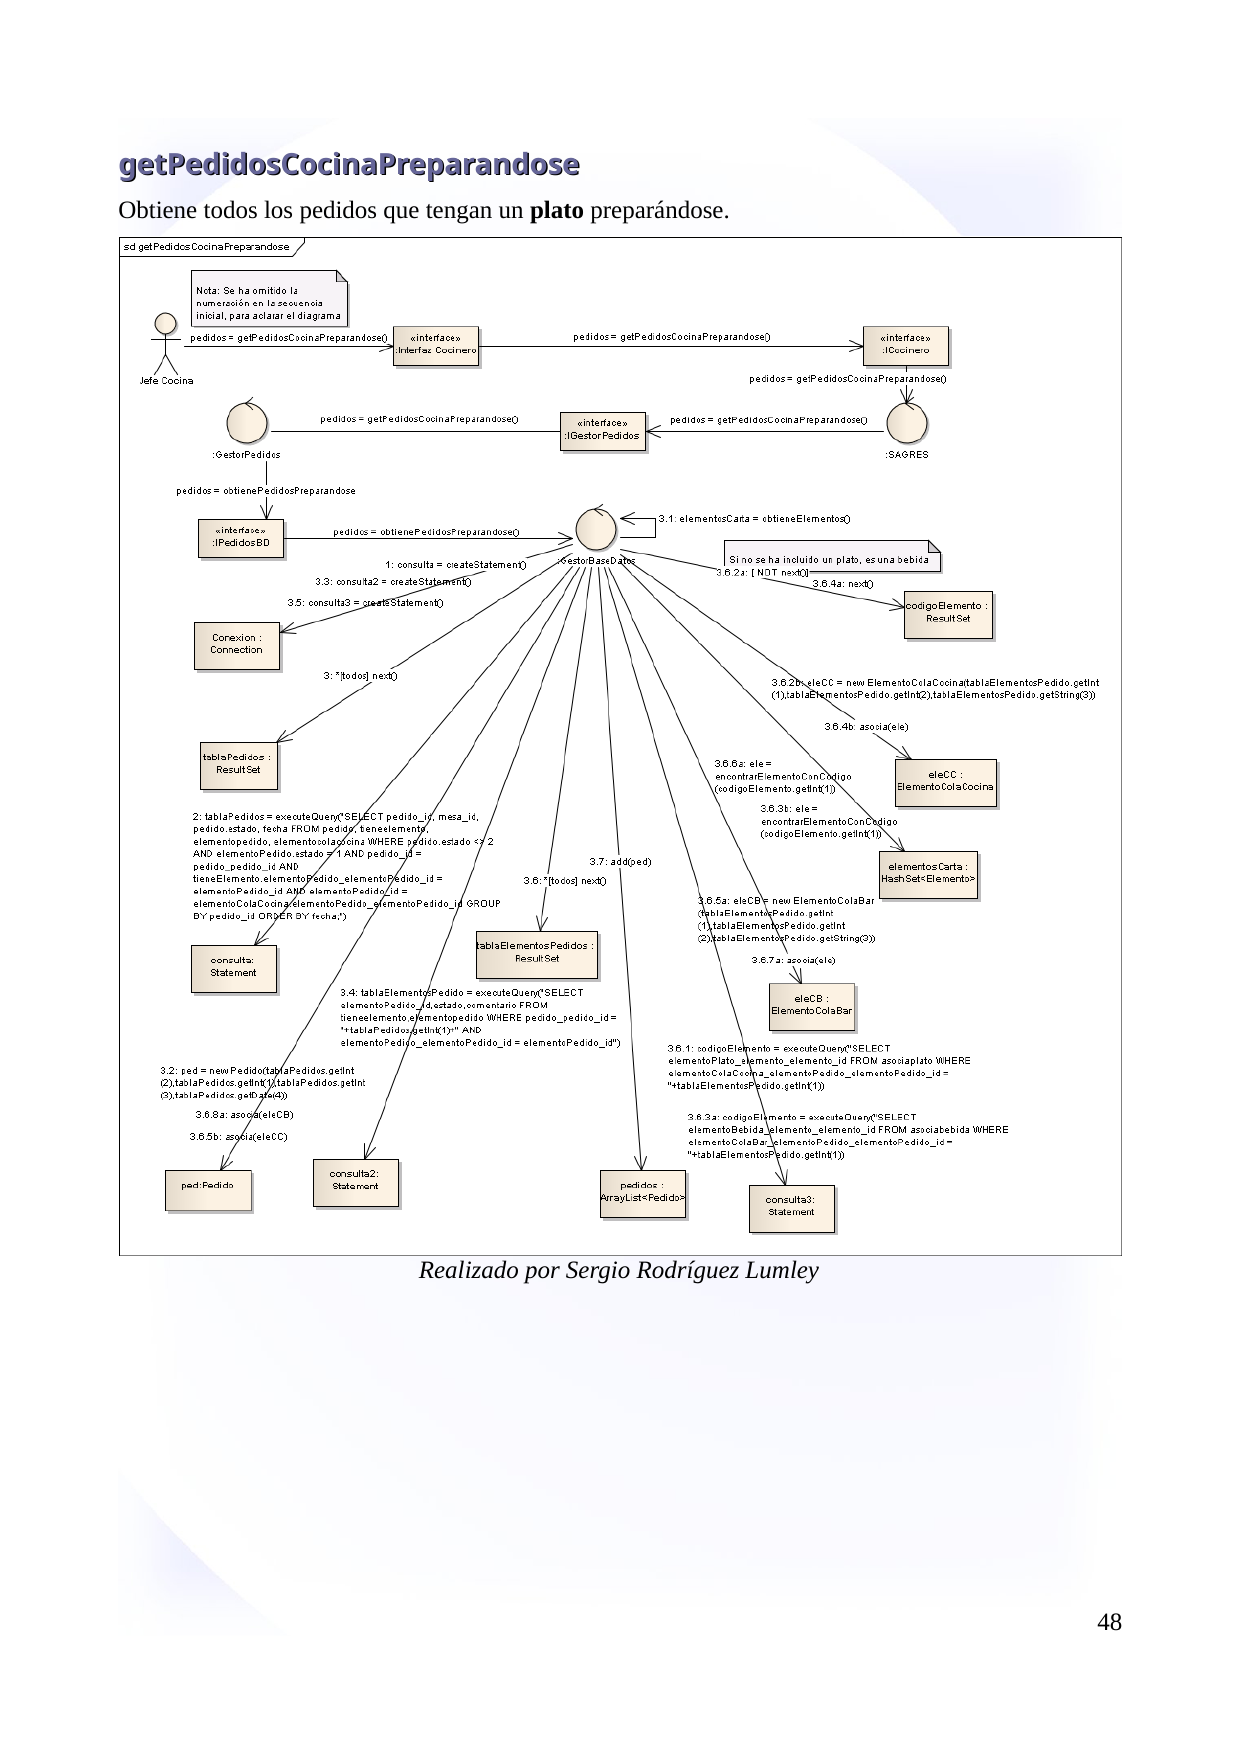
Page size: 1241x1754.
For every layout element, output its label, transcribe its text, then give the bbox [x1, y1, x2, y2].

picture [118, 118, 1122, 143]
picture [118, 224, 1122, 1256]
text Realizado por Sergio Rodríguez Lumley [118, 1256, 1122, 1284]
text Obtiene todos los pedidos que tengan un plato preparándose. [118, 195, 1122, 224]
subtitle getPedidosCocinaPreparandose [118, 143, 1122, 183]
picture [118, 183, 1122, 195]
picture [118, 1284, 1122, 1636]
